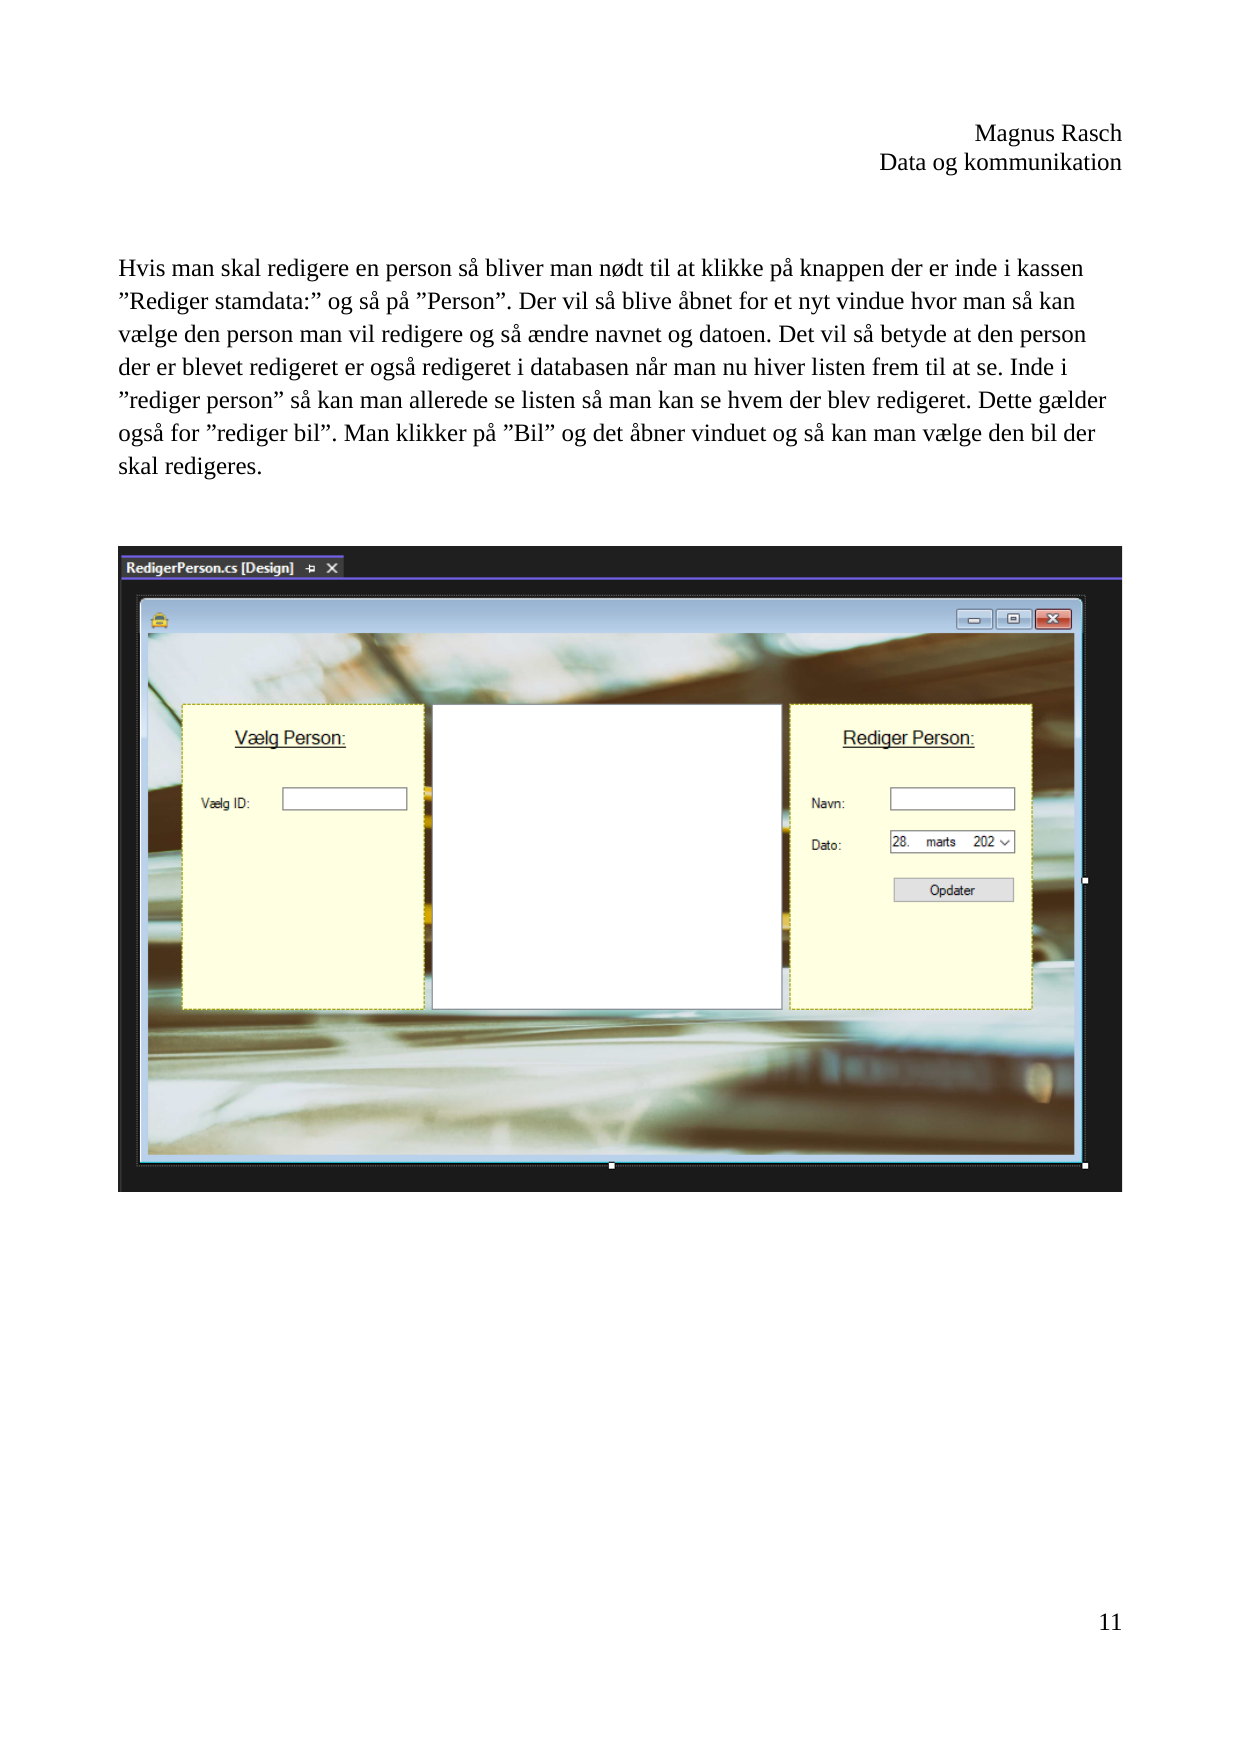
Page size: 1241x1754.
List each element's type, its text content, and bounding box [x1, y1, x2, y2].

picture [118, 546, 1123, 1192]
text Hvis man skal redigere en person så bliver man nødt til at klikke på knappen der er inde i kassen ”Rediger stamdata:” og så på ”Person”. Der vil så blive åbnet for et nyt vindue hvor man så kan vælge den person man vil redigere og så ændre navnet og datoen. Det vil så betyde at den person der er blevet redigeret er også redigeret i databasen når man nu hiver listen frem til at se. Inde i ”rediger person” så kan man allerede se listen så man kan se hvem der blev redigeret. Dette gælder også for ”rediger bil”. Man klikker på ”Bil” og det åbner vinduet og så kan man vælge den bil der skal redigeres. [118, 253, 1122, 479]
